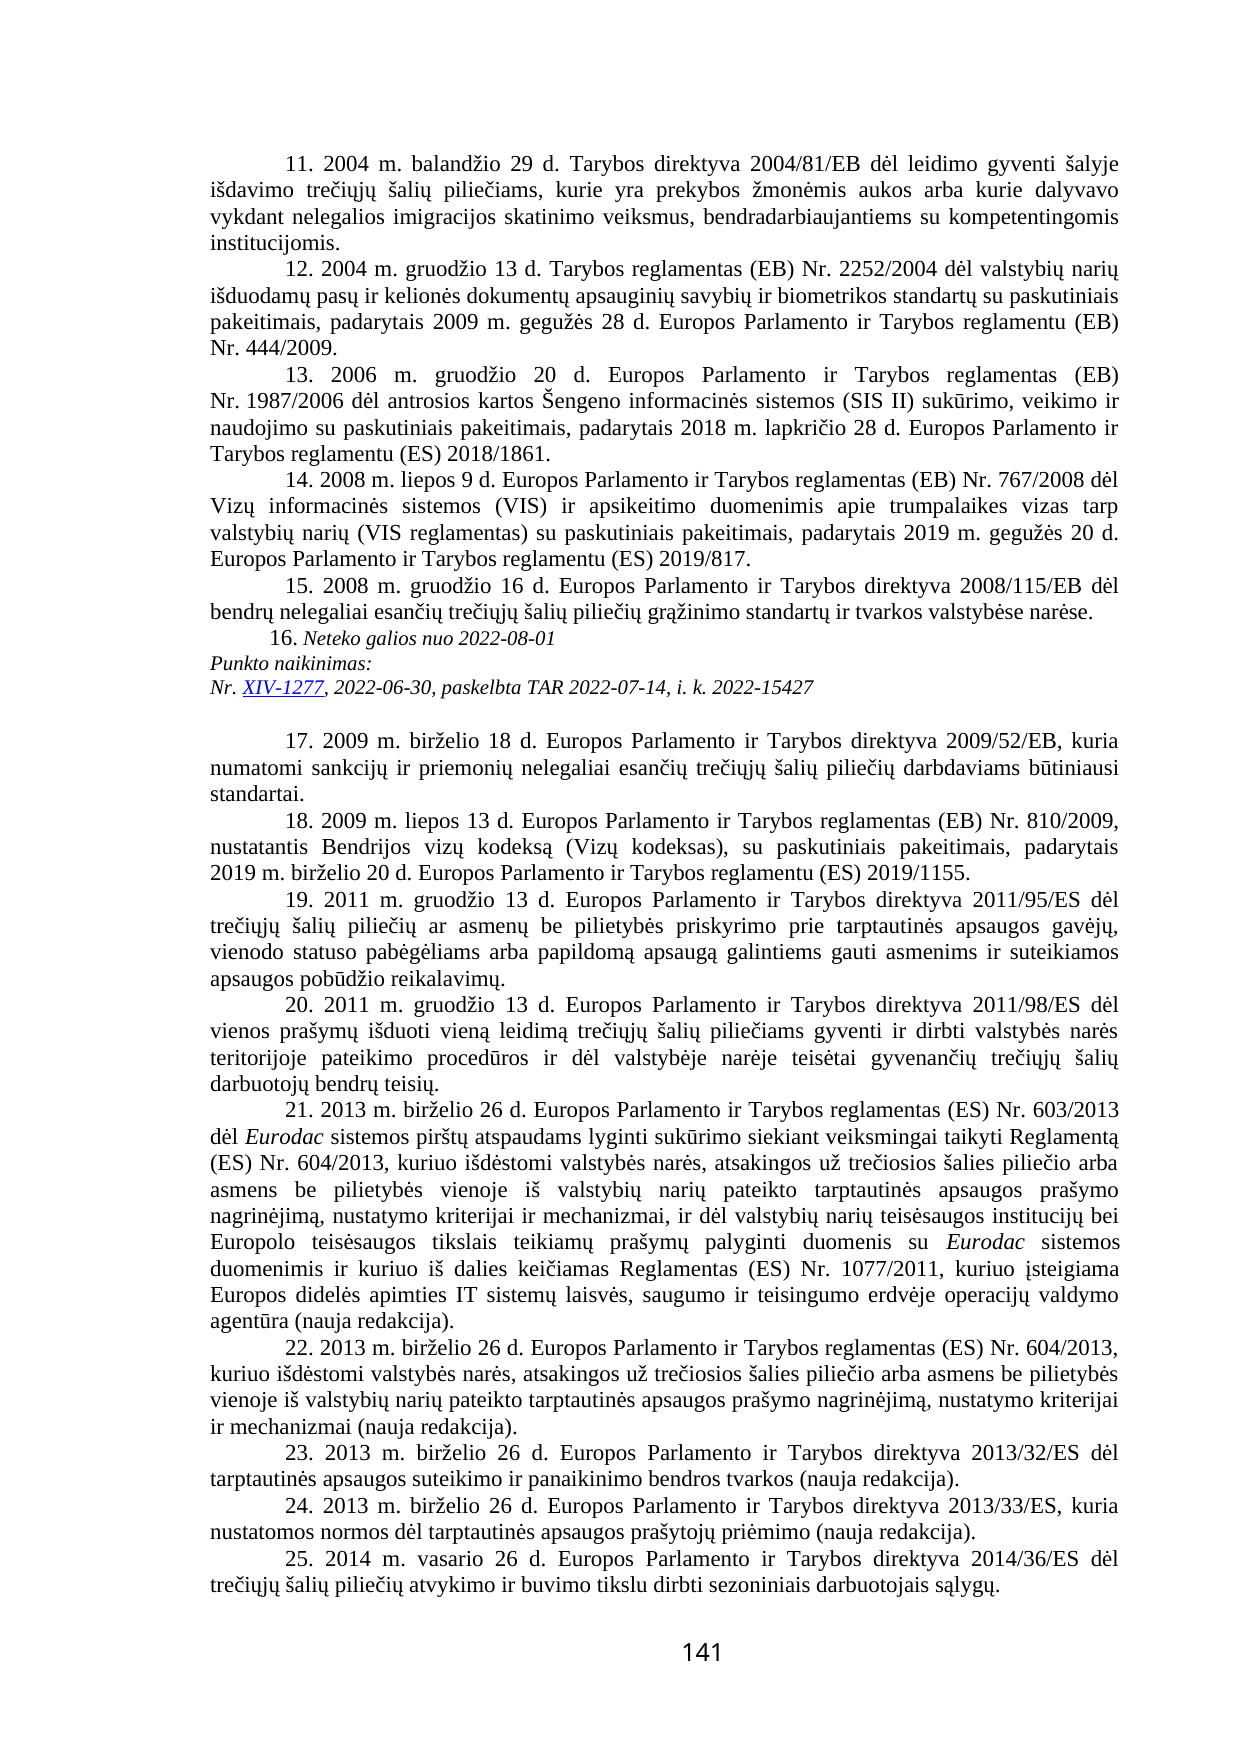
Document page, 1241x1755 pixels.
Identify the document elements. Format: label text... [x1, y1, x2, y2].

text 19. 2011 m. gruodžio 13 d. Europos Parlamento ir Tarybos direktyva 2011/95/ES dėl trečiųjų šalių piliečių ar asmenų be pilietybės priskyrimo prie tarptautinės apsaugos gavėjų, vienodo statuso pabėgėliams arba papildomą apsaugą galintiems gauti asmenims ir suteikiamos apsaugos pobūdžio reikalavimų. [210, 886, 1120, 991]
text 21. 2013 m. birželio 26 d. Europos Parlamento ir Tarybos reglamentas (ES) Nr. 603/2013 dėl Eurodac sistemos pirštų atspaudams lyginti sukūrimo siekiant veiksmingai taikyti Reglamentą (ES) Nr. 604/2013, kuriuo išdėstomi valstybės narės, atsakingos už trečiosios šalies piliečio arba asmens be pilietybės vienoje iš valstybių narių pateikto tarptautinės apsaugos prašymo nagrinėjimą, nustatymo kriterijai ir mechanizmai, ir dėl valstybių narių teisėsaugos institucijų bei Europolo teisėsaugos tikslais teikiamų prašymų palyginti duomenis su Eurodac sistemos duomenimis ir kuriuo iš dalies keičiamas Reglamentas (ES) Nr. 1077/2011, kuriuo įsteigiama Europos didelės apimties IT sistemų laisvės, saugumo ir teisingumo erdvėje operacijų valdymo agentūra (nauja redakcija). [210, 1097, 1120, 1334]
text Nr. XIV-1277, 2022-06-30, paskelbta TAR 2022-07-14, i. k. 2022-15427 [210, 675, 1120, 699]
text 22. 2013 m. birželio 26 d. Europos Parlamento ir Tarybos reglamentas (ES) Nr. 604/2013, kuriuo išdėstomi valstybės narės, atsakingos už trečiosios šalies piliečio arba asmens be pilietybės vienoje iš valstybių narių pateikto tarptautinės apsaugos prašymo nagrinėjimą, nustatymo kriterijai ir mechanizmai (nauja redakcija). [210, 1334, 1120, 1439]
text 11. 2004 m. balandžio 29 d. Tarybos direktyva 2004/81/EB dėl leidimo gyventi šalyje išdavimo trečiųjų šalių piliečiams, kurie yra prekybos žmonėmis aukos arba kurie dalyvavo vykdant nelegalios imigracijos skatinimo veiksmus, bendradarbiaujantiems su kompetentingomis institucijomis. [210, 150, 1120, 255]
text 15. 2008 m. gruodžio 16 d. Europos Parlamento ir Tarybos direktyva 2008/115/EB dėl bendrų nelegaliai esančių trečiųjų šalių piliečių grąžinimo standartų ir tvarkos valstybėse narėse. [210, 572, 1120, 624]
text 13. 2006 m. gruodžio 20 d. Europos Parlamento ir Tarybos reglamentas (EB) Nr. 1987/2006 dėl antrosios kartos Šengeno informacinės sistemos (SIS II) sukūrimo, veikimo ir naudojimo su paskutiniais pakeitimais, padarytais 2018 m. lapkričio 28 d. Europos Parlamento ir Tarybos reglamentu (ES) 2018/1861. [210, 361, 1120, 466]
text 24. 2013 m. birželio 26 d. Europos Parlamento ir Tarybos direktyva 2013/33/ES, kuria nustatomos normos dėl tarptautinės apsaugos prašytojų priėmimo (nauja redakcija). [210, 1492, 1120, 1544]
text 20. 2011 m. gruodžio 13 d. Europos Parlamento ir Tarybos direktyva 2011/98/ES dėl vienos prašymų išduoti vieną leidimą trečiųjų šalių piliečiams gyventi ir dirbti valstybės narės teritorijoje pateikimo procedūros ir dėl valstybėje narėje teisėtai gyvenančių trečiųjų šalių darbuotojų bendrų teisių. [210, 991, 1120, 1097]
text 16. Neteko galios nuo 2022-08-01 [210, 624, 1120, 651]
text Punkto naikinimas: [210, 651, 1120, 675]
text 18. 2009 m. liepos 13 d. Europos Parlamento ir Tarybos reglamentas (EB) Nr. 810/2009, nustatantis Bendrijos vizų kodeksą (Vizų kodeksas), su paskutiniais pakeitimais, padarytais 2019 m. birželio 20 d. Europos Parlamento ir Tarybos reglamentu (ES) 2019/1155. [210, 807, 1120, 886]
text 23. 2013 m. birželio 26 d. Europos Parlamento ir Tarybos direktyva 2013/32/ES dėl tarptautinės apsaugos suteikimo ir panaikinimo bendros tvarkos (nauja redakcija). [210, 1439, 1120, 1492]
text 14. 2008 m. liepos 9 d. Europos Parlamento ir Tarybos reglamentas (EB) Nr. 767/2008 dėl Vizų informacinės sistemos (VIS) ir apsikeitimo duomenimis apie trumpalaikes vizas tarp valstybių narių (VIS reglamentas) su paskutiniais pakeitimais, padarytais 2019 m. gegužės 20 d. Europos Parlamento ir Tarybos reglamentu (ES) 2019/817. [210, 466, 1120, 572]
text 17. 2009 m. birželio 18 d. Europos Parlamento ir Tarybos direktyva 2009/52/EB, kuria numatomi sankcijų ir priemonių nelegaliai esančių trečiųjų šalių piliečių darbdaviams būtiniausi standartai. [210, 728, 1120, 807]
text 12. 2004 m. gruodžio 13 d. Tarybos reglamentas (EB) Nr. 2252/2004 dėl valstybių narių išduodamų pasų ir kelionės dokumentų apsauginių savybių ir biometrikos standartų su paskutiniais pakeitimais, padarytais 2009 m. gegužės 28 d. Europos Parlamento ir Tarybos reglamentu (EB) Nr. 444/2009. [210, 255, 1120, 361]
text 25. 2014 m. vasario 26 d. Europos Parlamento ir Tarybos direktyva 2014/36/ES dėl trečiųjų šalių piliečių atvykimo ir buvimo tikslu dirbti sezoniniais darbuotojais sąlygų. [210, 1544, 1120, 1597]
